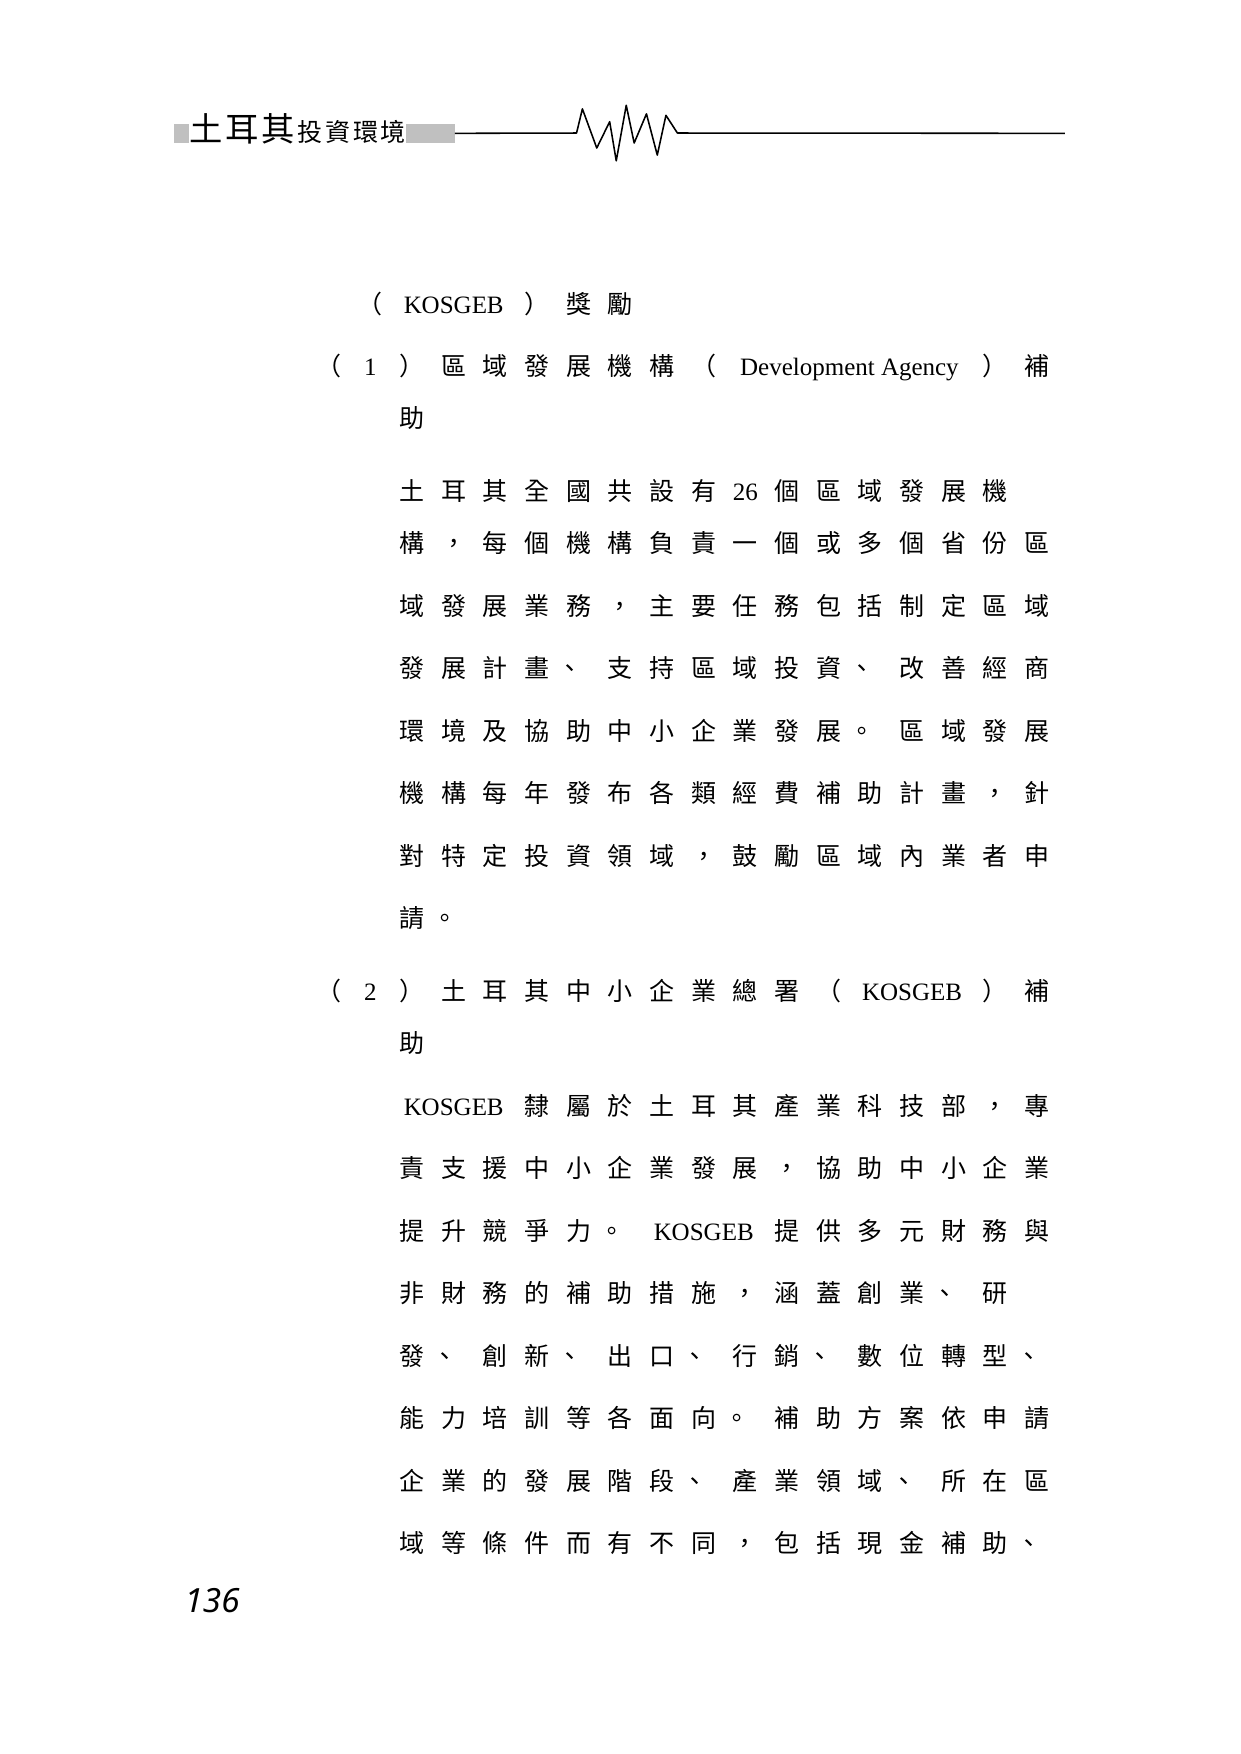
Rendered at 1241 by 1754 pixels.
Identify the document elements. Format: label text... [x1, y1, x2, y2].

subtitle 土耳其全國共設有26個區域發展機構，每個機構負責一個或多個省份區域發展業務，主要任務包括制定區域發展計畫、支持區域投資、改善經商環境及協助中小企業發展。區域發展機構每年發布各類經費補助計畫，針對特定投資領域，鼓勵區域內業者申請。 [367, 438, 1058, 938]
text （2）土耳其中小企業總署（KOSGEB）補助 [306, 938, 1058, 1063]
text （1）區域發展機構（Development Agency）補助 [306, 313, 1058, 438]
subtitle KOSGEB隸屬於土耳其產業科技部，專責支援中小企業發展，協助中小企業提升競爭力。KOSGEB提供多元財務與非財務的補助措施，涵蓋創業、研發、創新、出口、行銷、數位轉型、能力培訓等各面向。補助方案依申請企業的發展階段、產業領域、所在區域等條件而有不同，包括現金補助、 [367, 1063, 1058, 1563]
text （KOSGEB）獎勵 [281, 250, 1058, 313]
